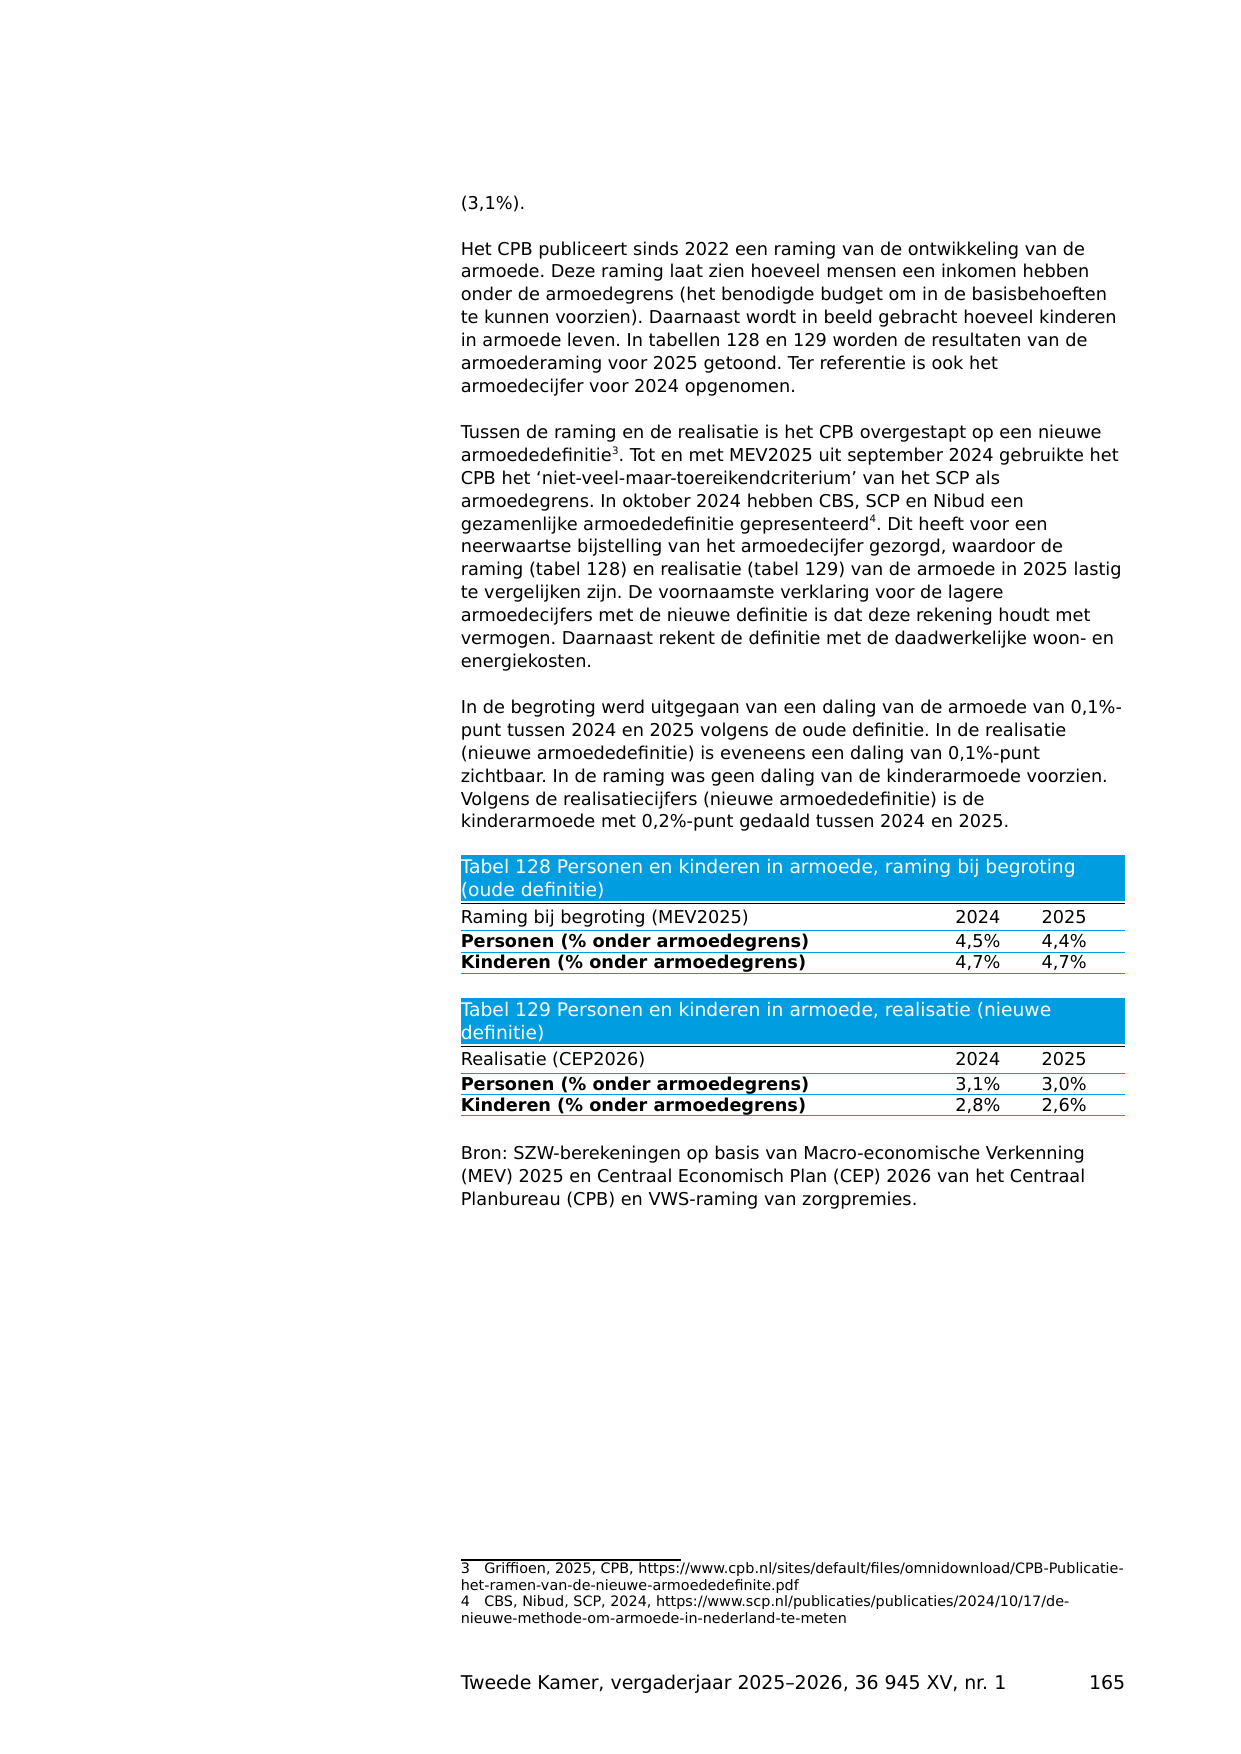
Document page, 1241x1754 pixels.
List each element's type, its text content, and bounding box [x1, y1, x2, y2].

table_cell 4,5% [952, 931, 1038, 951]
table_cell Raming bij begroting (MEV2025) [461, 904, 952, 930]
table_cell Personen (% onder armoedegrens) [461, 931, 952, 951]
table_cell 3,1% [952, 1074, 1038, 1094]
text Tussen de raming en de realisatie is het CPB overgestapt op een nieuwe armoededefinitie. Tot en met MEV2025 uit september 2024 gebruikte het CPB het ‘niet-veel-maar-toereikendcriterium’ van het SCP als armoedegrens. In oktober 2024 hebben CBS, SCP en Nibud een gezamenlĳke armoededefinitie gepresenteerd. Dit heeft voor een neerwaartse bijstelling van het armoedecijfer gezorgd, waardoor de raming (tabel 128) en realisatie (tabel 129) van de armoede in 2025 lastig te vergelijken zijn. De voornaamste verklaring voor de lagere armoedecĳfers met de nieuwe definitie is dat deze rekening houdt met vermogen. Daarnaast rekent de definitie met de daadwerkelĳke woon- en energiekosten. [461, 420, 1125, 672]
table_cell Kinderen (% onder armoedegrens) [461, 953, 952, 972]
table_cell 2024 [952, 1047, 1038, 1073]
table_cell 4,4% [1039, 931, 1125, 951]
table_cell Kinderen (% onder armoedegrens) [461, 1095, 952, 1115]
table_cell 2025 [1039, 904, 1125, 930]
text In de begroting werd uitgegaan van een daling van de armoede van 0,1%-punt tussen 2024 en 2025 volgens de oude definitie. In de realisatie (nieuwe armoededefinitie) is eveneens een daling van 0,1%-punt zichtbaar. In de raming was geen daling van de kinderarmoede voorzien. Volgens de realisatiecijfers (nieuwe armoededefinitie) is de kinderarmoede met 0,2%-punt gedaald tussen 2024 en 2025. [461, 695, 1125, 832]
text __CBS, Nibud, SCP, 2024, https://www.scp.nl/publicaties/publicaties/2024/10/17/de-nieuwe-methode-om-armoede-in-nederland-te-meten [461, 1593, 1125, 1627]
text Het CPB publiceert sinds 2022 een raming van de ontwikkeling van de armoede. Deze raming laat zien hoeveel mensen een inkomen hebben onder de armoedegrens (het benodigde budget om in de basisbehoeften te kunnen voorzien). Daarnaast wordt in beeld gebracht hoeveel kinderen in armoede leven. In tabellen 128 en 129 worden de resultaten van de armoederaming voor 2025 getoond. Ter referentie is ook het armoedecijfer voor 2024 opgenomen. [461, 237, 1125, 397]
text __Griffioen, 2025, CPB, https://www.cpb.nl/sites/default/files/omnidownload/CPB-Publicatie-het-ramen-van-de-nieuwe-armoededefinite.pdf [461, 1560, 1125, 1593]
table_cell Realisatie (CEP2026) [461, 1047, 952, 1073]
table_cell 2024 [952, 904, 1038, 930]
table_cell 2025 [1039, 1047, 1125, 1073]
text (3,1%). [461, 191, 1125, 214]
table_cell 2,6% [1039, 1095, 1125, 1115]
table_cell 3,0% [1039, 1074, 1125, 1094]
table_cell 4,7% [952, 953, 1038, 972]
table_cell Personen (% onder armoedegrens) [461, 1074, 952, 1094]
text Bron: SZW-berekeningen op basis van Macro-economische Verkenning (MEV) 2025 en Centraal Economisch Plan (CEP) 2026 van het Centraal Planbureau (CPB) en VWS-raming van zorgpremies. [461, 1141, 1125, 1209]
table_cell 2,8% [952, 1095, 1038, 1115]
table_cell 4,7% [1039, 953, 1125, 972]
